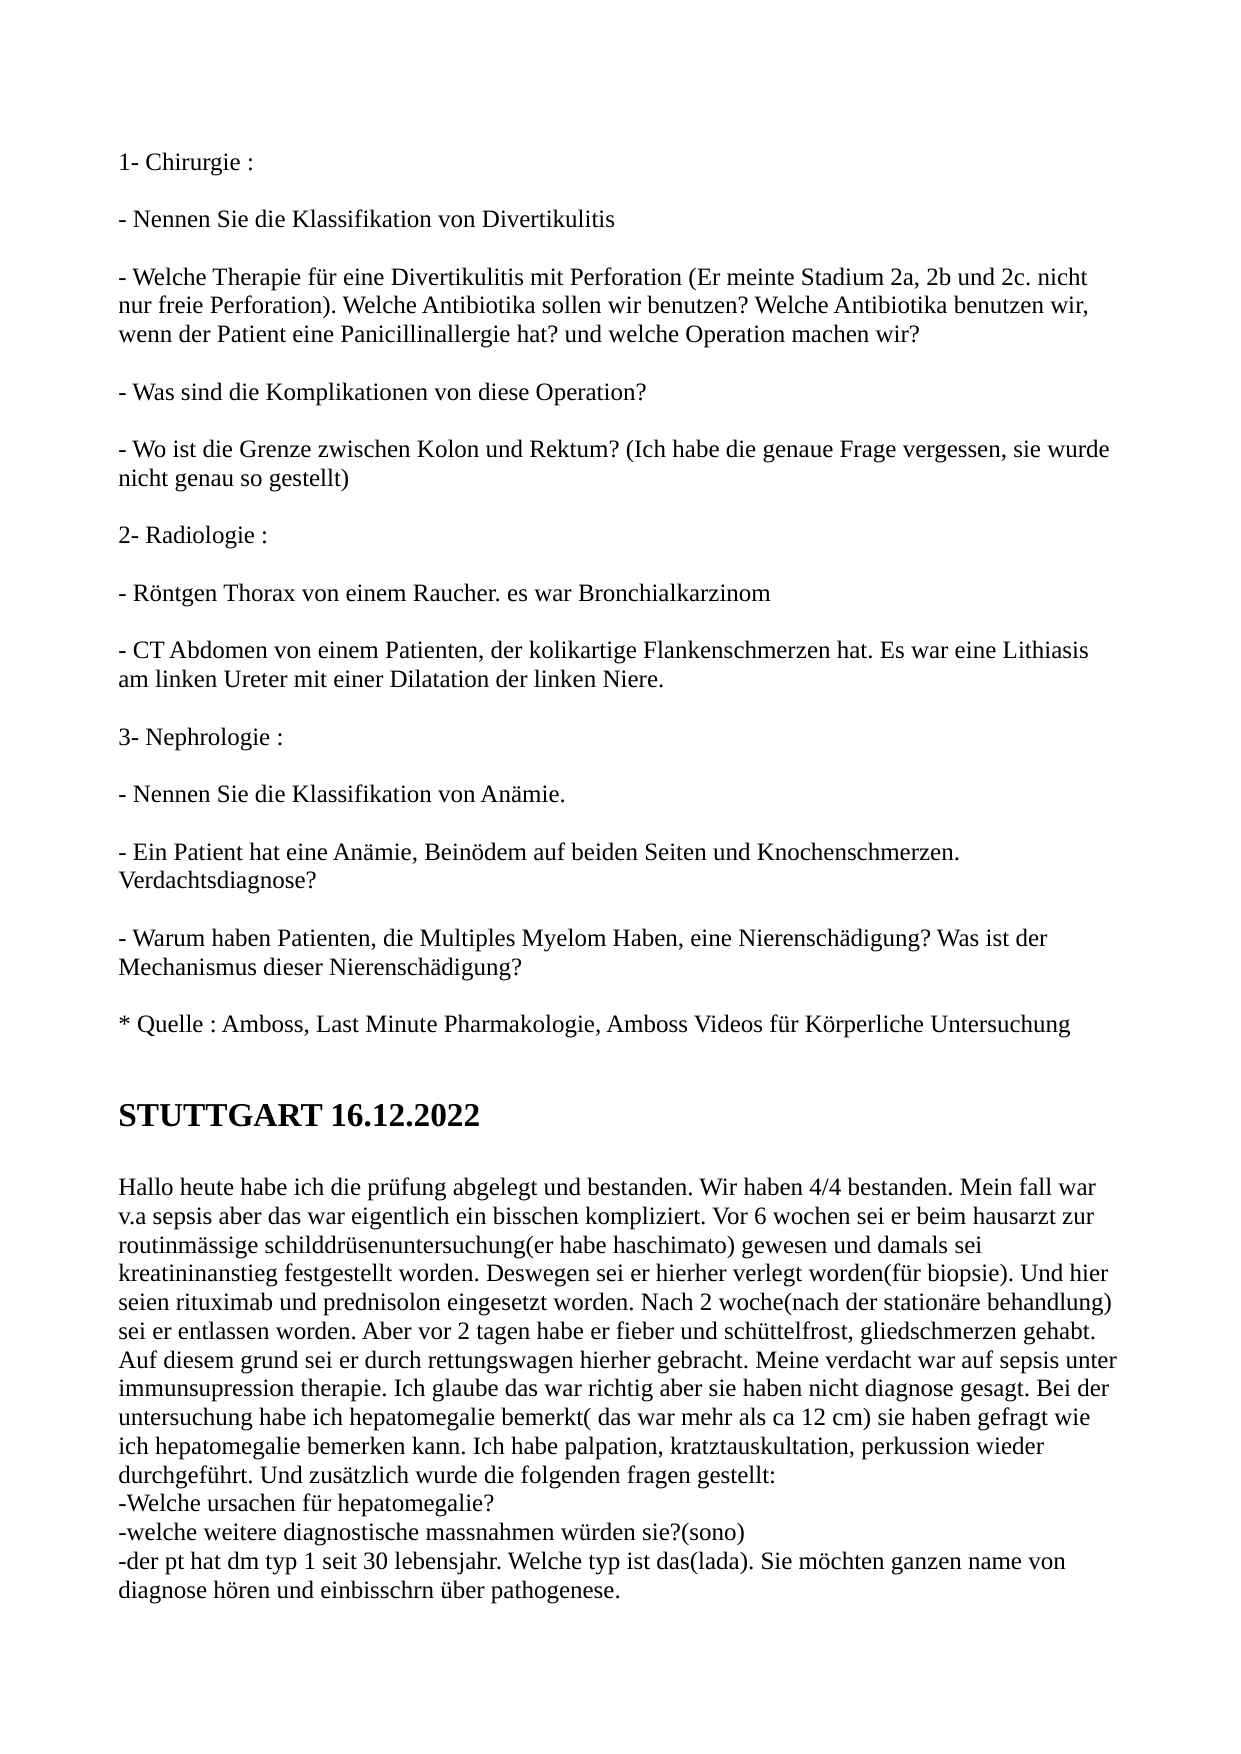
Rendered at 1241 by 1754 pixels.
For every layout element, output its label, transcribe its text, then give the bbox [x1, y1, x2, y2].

text - CT Abdomen von einem Patienten, der kolikartige Flankenschmerzen hat. Es war eine Lithiasis am linken Ureter mit einer Dilatation der linken Niere. [118, 636, 1122, 693]
text -der pt hat dm typ 1 seit 30 lebensjahr. Welche typ ist das(lada). Sie möchten ganzen name von diagnose hören und einbisschrn über pathogenese. [118, 1546, 1122, 1603]
text -welche weitere diagnostische massnahmen würden sie?(sono) [118, 1517, 1122, 1546]
text - Welche Therapie für eine Divertikulitis mit Perforation (Er meinte Stadium 2a, 2b und 2c. nicht nur freie Perforation). Welche Antibiotika sollen wir benutzen? Welche Antibiotika benutzen wir, wenn der Patient eine Panicillinallergie hat? und welche Operation machen wir? [118, 262, 1122, 348]
text 1- Chirurgie : [118, 147, 1122, 176]
text - Nennen Sie die Klassifikation von Anämie. [118, 779, 1122, 808]
text - Warum haben Patienten, die Multiples Myelom Haben, eine Nierenschädigung? Was ist der Mechanismus dieser Nierenschädigung? [118, 923, 1122, 981]
text Hallo heute habe ich die prüfung abgelegt und bestanden. Wir haben 4/4 bestanden. Mein fall war v.a sepsis aber das war eigentlich ein bisschen kompliziert. Vor 6 wochen sei er beim hausarzt zur routinmässige schilddrüsenuntersuchung(er habe haschimato) gewesen und damals sei kreatininanstieg festgestellt worden. Deswegen sei er hierher verlegt worden(für biopsie). Und hier seien rituximab und prednisolon eingesetzt worden. Nach 2 woche(nach der stationäre behandlung) sei er entlassen worden. Aber vor 2 tagen habe er fieber und schüttelfrost, gliedschmerzen gehabt. Auf diesem grund sei er durch rettungswagen hierher gebracht. Meine verdacht war auf sepsis unter immunsupression therapie. Ich glaube das war richtig aber sie haben nicht diagnose gesagt. Bei der untersuchung habe ich hepatomegalie bemerkt( das war mehr als ca 12 cm) sie haben gefragt wie ich hepatomegalie bemerken kann. Ich habe palpation, kratztauskultation, perkussion wieder durchgeführt. Und zusätzlich wurde die folgenden fragen gestellt: [118, 1172, 1122, 1488]
text -Welche ursachen für hepatomegalie? [118, 1488, 1122, 1517]
text * Quelle : Amboss, Last Minute Pharmakologie, Amboss Videos für Körperliche Untersuchung [118, 1009, 1122, 1038]
text STUTTGART 16.12.2022 [118, 1096, 1122, 1134]
text - Ein Patient hat eine Anämie, Beinödem auf beiden Seiten und Knochenschmerzen. Verdachtsdiagnose? [118, 837, 1122, 894]
text - Was sind die Komplikationen von diese Operation? [118, 377, 1122, 406]
text - Nennen Sie die Klassifikation von Divertikulitis [118, 204, 1122, 233]
text 3- Nephrologie : [118, 722, 1122, 751]
text 2- Radiologie : [118, 521, 1122, 549]
text - Röntgen Thorax von einem Raucher. es war Bronchialkarzinom [118, 578, 1122, 607]
text - Wo ist die Grenze zwischen Kolon und Rektum? (Ich habe die genaue Frage vergessen, sie wurde nicht genau so gestellt) [118, 434, 1122, 492]
